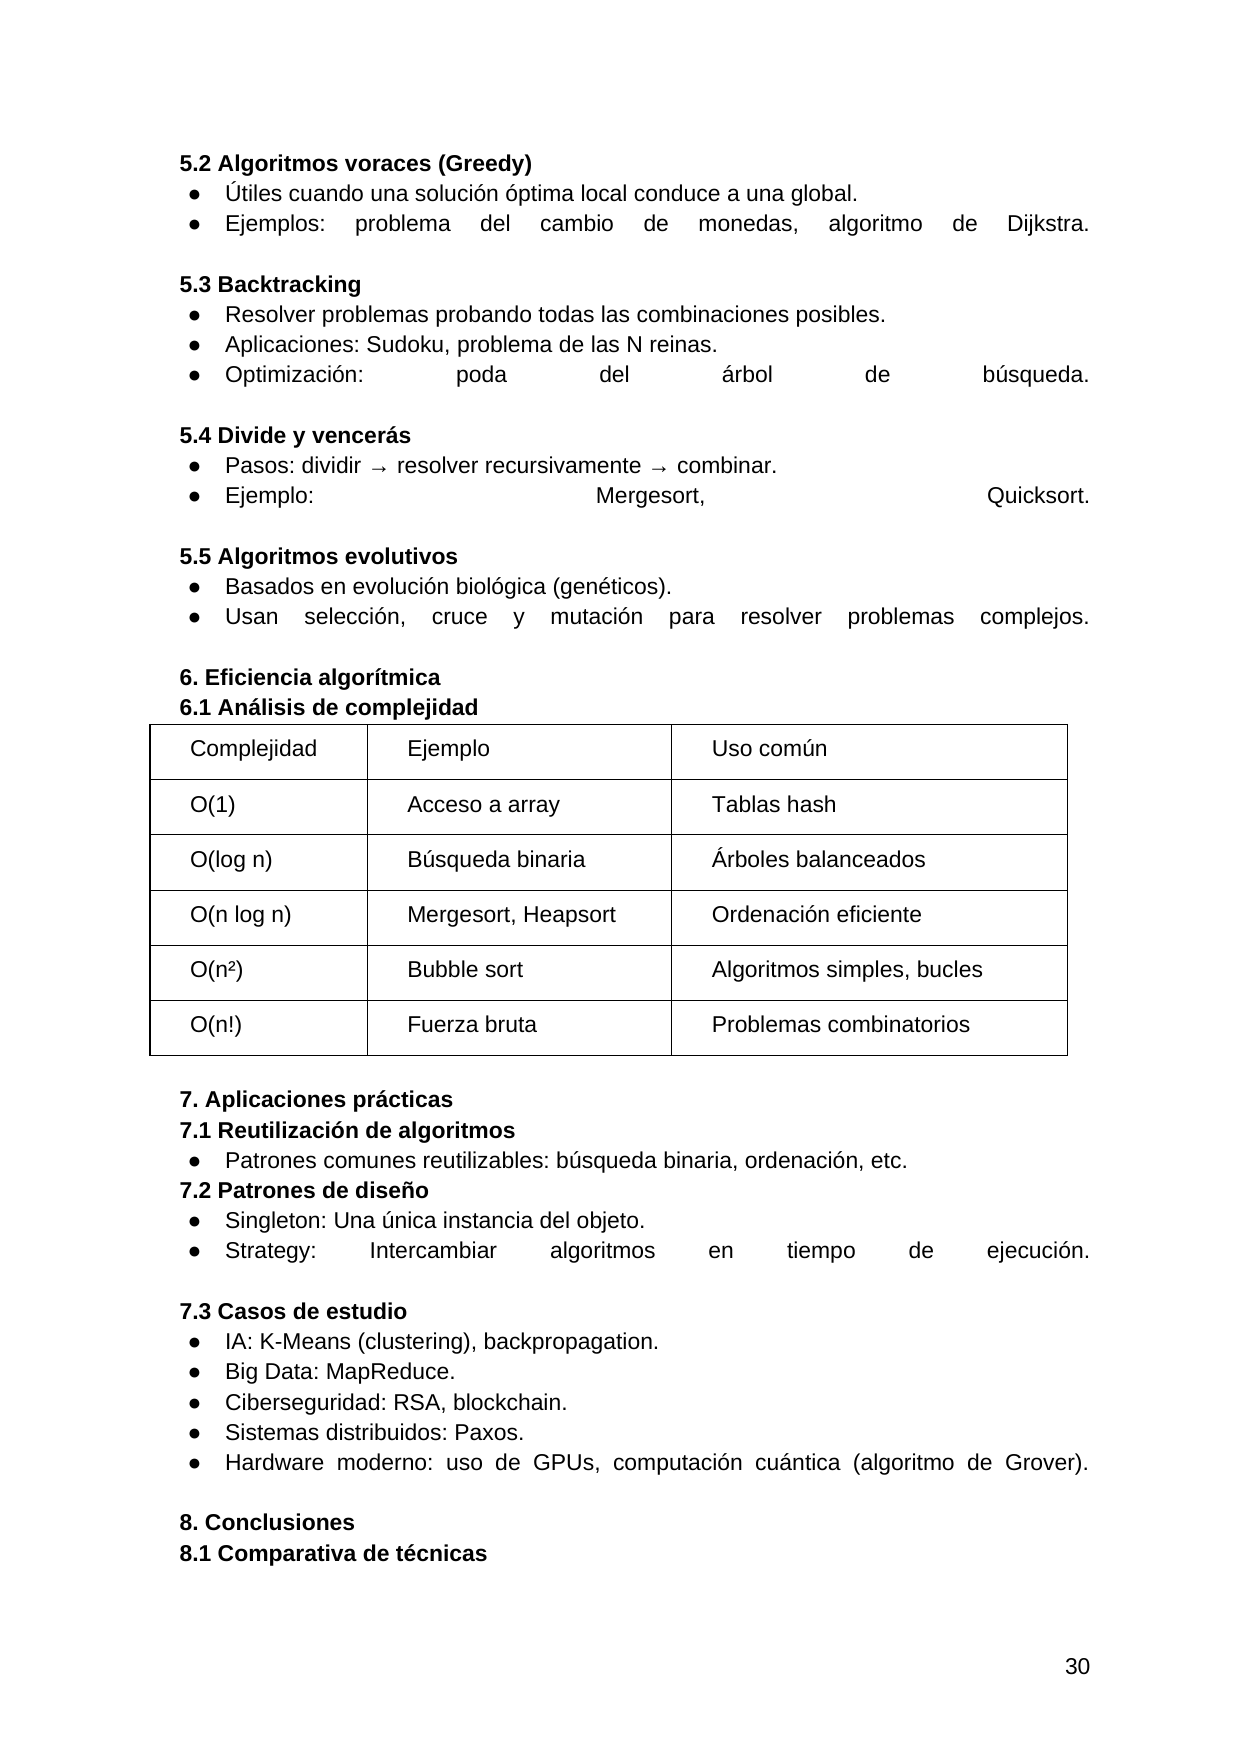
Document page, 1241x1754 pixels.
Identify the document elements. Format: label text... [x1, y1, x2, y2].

table_cell Problemas combinatorios [672, 1001, 1067, 1055]
list Ejemplo: Mergesort, Quicksort. [187, 482, 1090, 539]
text 6.1 Análisis de complejidad [179, 694, 1090, 720]
text 7.1 Reutilización de algoritmos [179, 1117, 1090, 1143]
list Optimización: poda del árbol de búsqueda. [187, 361, 1090, 418]
text 7.2 Patrones de diseño [179, 1177, 1090, 1203]
text 7.3 Casos de estudio [179, 1298, 1090, 1324]
table_cell Búsqueda binaria [368, 835, 671, 889]
table_cell O(log n) [151, 835, 367, 889]
list Sistemas distribuidos: Paxos. [187, 1419, 1090, 1445]
table_header Complejidad [151, 725, 367, 779]
text 5.3 Backtracking [179, 271, 1090, 297]
table_cell O(n!) [151, 1001, 367, 1055]
list Aplicaciones: Sudoku, problema de las N reinas. [187, 331, 1090, 358]
list Basados en evolución biológica (genéticos). [187, 573, 1090, 599]
table_cell Algoritmos simples, bucles [672, 946, 1067, 1000]
list Útiles cuando una solución óptima local conduce a una global. [187, 180, 1090, 207]
table_cell O(n²) [151, 946, 367, 1000]
table_cell Mergesort, Heapsort [368, 891, 671, 945]
text 5.4 Divide y vencerás [179, 422, 1090, 448]
text 5.5 Algoritmos evolutivos [179, 543, 1090, 569]
list Big Data: MapReduce. [187, 1358, 1090, 1385]
text 5.2 Algoritmos voraces (Greedy) [179, 150, 1090, 176]
text 6. Eficiencia algorítmica [179, 663, 1090, 690]
text 8.1 Comparativa de técnicas [179, 1539, 1090, 1566]
list IA: K-Means (clustering), backpropagation. [187, 1328, 1090, 1354]
list Pasos: dividir → resolver recursivamente → combinar. [187, 452, 1090, 478]
table_header Ejemplo [368, 725, 671, 779]
table_header Uso común [672, 725, 1067, 779]
table_cell Tablas hash [672, 780, 1067, 834]
table_cell Fuerza bruta [368, 1001, 671, 1055]
list Usan selección, cruce y mutación para resolver problemas complejos. [187, 603, 1090, 660]
table_cell O(n log n) [151, 891, 367, 945]
table_cell Bubble sort [368, 946, 671, 1000]
list Hardware moderno: uso de GPUs, computación cuántica (algoritmo de Grover). [187, 1449, 1090, 1506]
list Ejemplos: problema del cambio de monedas, algoritmo de Dijkstra. [187, 210, 1090, 267]
table_cell Árboles balanceados [672, 835, 1067, 889]
list Singleton: Una única instancia del objeto. [187, 1207, 1090, 1234]
list Resolver problemas probando todas las combinaciones posibles. [187, 301, 1090, 327]
list Patrones comunes reutilizables: búsqueda binaria, ordenación, etc. [187, 1147, 1090, 1173]
list Ciberseguridad: RSA, blockchain. [187, 1388, 1090, 1415]
list Strategy: Intercambiar algoritmos en tiempo de ejecución. [187, 1237, 1090, 1294]
text 8. Conclusiones [179, 1509, 1090, 1536]
text 7. Aplicaciones prácticas [179, 1086, 1090, 1113]
table_cell O(1) [151, 780, 367, 834]
table_cell Ordenación eficiente [672, 891, 1067, 945]
table_cell Acceso a array [368, 780, 671, 834]
